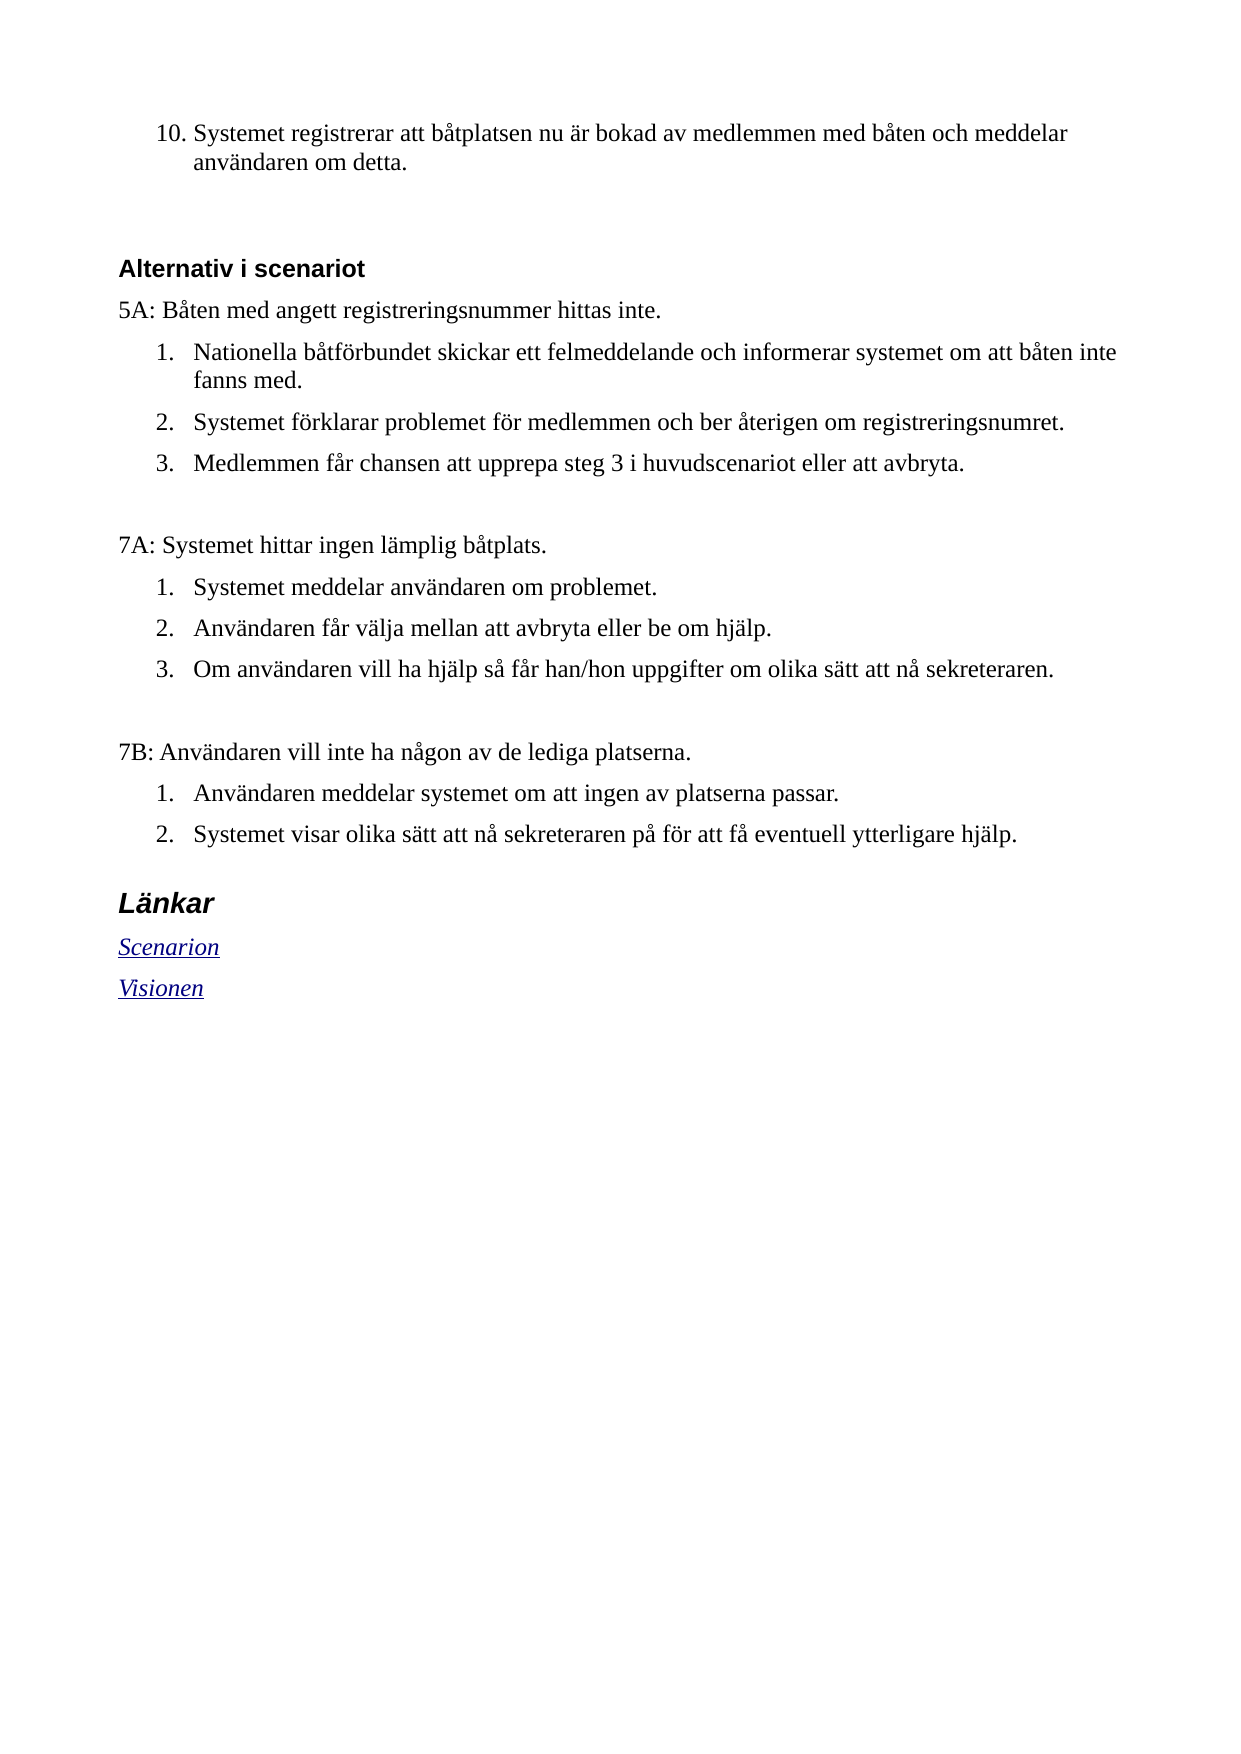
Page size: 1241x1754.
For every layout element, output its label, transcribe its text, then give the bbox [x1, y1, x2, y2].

subtitle Alternativ i scenariot [118, 254, 1122, 283]
list Systemet registrerar att båtplatsen nu är bokad av medlemmen med båten och meddelar användaren om detta. [156, 118, 1122, 176]
list Systemet förklarar problemet för medlemmen och ber återigen om registreringsnumret. [156, 407, 1122, 436]
text Scenarion [118, 932, 1122, 960]
text 7B: Användaren vill inte ha någon av de lediga platserna. [118, 737, 1122, 766]
list Om användaren vill ha hjälp så får han/hon uppgifter om olika sätt att nå sekreteraren. [156, 654, 1122, 683]
list Systemet meddelar användaren om problemet. [156, 572, 1122, 601]
subtitle Länkar [118, 886, 1122, 919]
text 7A: Systemet hittar ingen lämplig båtplats. [118, 531, 1122, 559]
list Användaren får välja mellan att avbryta eller be om hjälp. [156, 613, 1122, 642]
list Systemet visar olika sätt att nå sekreteraren på för att få eventuell ytterligare hjälp. [156, 819, 1122, 848]
list Användaren meddelar systemet om att ingen av platserna passar. [156, 778, 1122, 807]
list Medlemmen får chansen att upprepa steg 3 i huvudscenariot eller att avbryta. [156, 448, 1122, 477]
text Visionen [118, 973, 1122, 1002]
list Nationella båtförbundet skickar ett felmeddelande och informerar systemet om att båten inte fanns med. [156, 337, 1122, 394]
text 5A: Båten med angett registreringsnummer hittas inte. [118, 296, 1122, 324]
